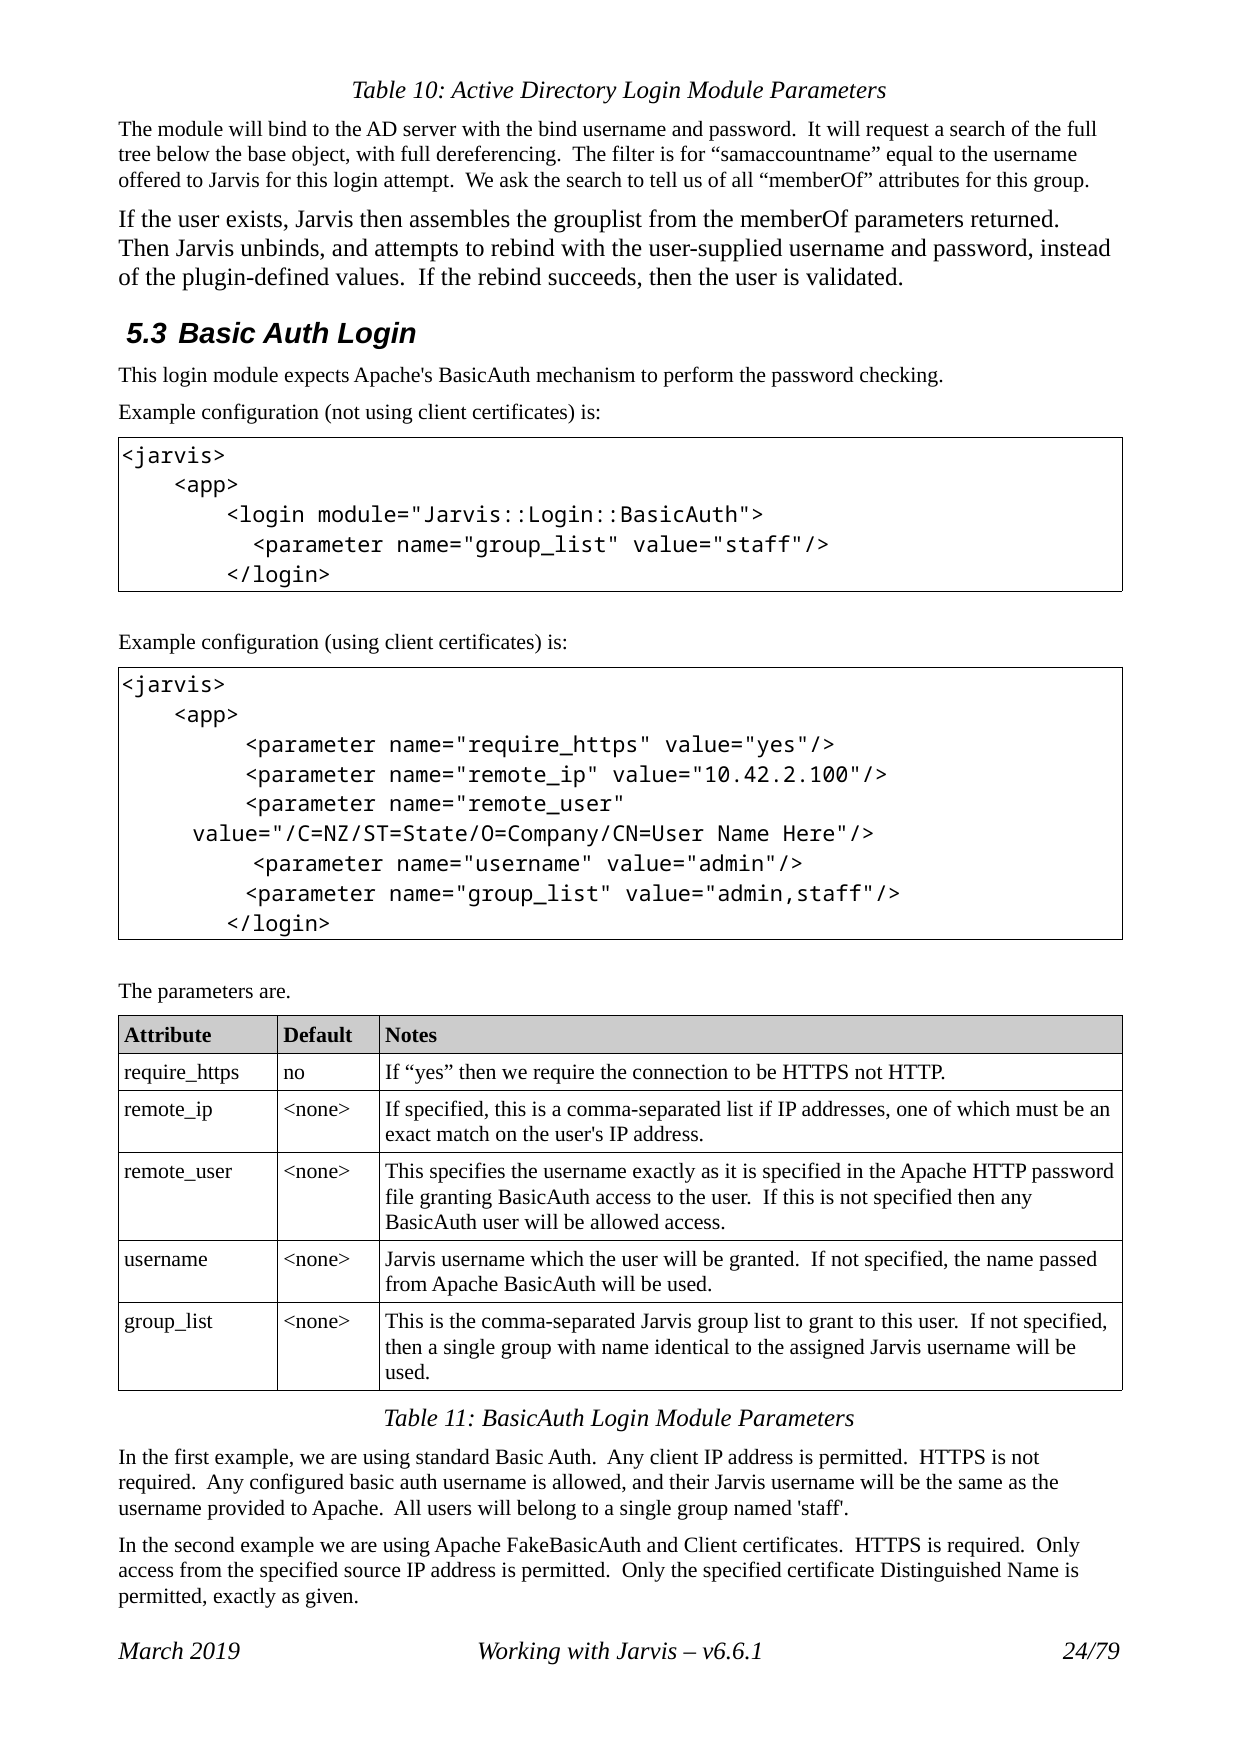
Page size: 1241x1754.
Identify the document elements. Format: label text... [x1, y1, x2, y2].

table_header Notes [380, 1016, 1122, 1053]
table_cell require_https [119, 1054, 277, 1090]
text <parameter name="require_https" value="yes"/> [119, 726, 1122, 756]
table_cell This is the comma-separated Jarvis group list to grant to this user. If not specified, then a single group with name identical to the assigned Jarvis username will be used. [380, 1303, 1122, 1390]
text Example configuration (using client certificates) is: [118, 629, 1122, 654]
table_header Attribute [119, 1016, 277, 1053]
table_cell <none> [278, 1153, 379, 1240]
text <jarvis> [119, 438, 1122, 467]
table_header Default [278, 1016, 379, 1053]
text The parameters are. [118, 978, 1122, 1003]
text <parameter name="remote_user" [119, 786, 1122, 816]
table_cell If “yes” then we require the connection to be HTTPS not HTTP. [380, 1054, 1122, 1090]
table_cell Jarvis username which the user will be granted. If not specified, the name passed from Apache BasicAuth will be used. [380, 1241, 1122, 1302]
text Example configuration (not using client certificates) is: [118, 399, 1122, 424]
text If the user exists, Jarvis then assembles the grouplist from the memberOf parameters returned. Then Jarvis unbinds, and attempts to rebind with the user-supplied username and password, instead of the plugin-defined values. If the rebind succeeds, then the user is validated. [118, 204, 1122, 291]
text </login> [119, 905, 1122, 939]
text This login module expects Apache's BasicAuth mechanism to perform the password checking. [118, 362, 1122, 387]
text The module will bind to the AD server with the bind username and password. It will request a search of the full tree below the base object, with full dereferencing. The filter is for “samaccountname” equal to the username offered to Jarvis for this login attempt. We ask the search to tell us of all “memberOf” attributes for this group. [118, 116, 1122, 192]
subtitle Basic Auth Login [118, 316, 1122, 349]
table_cell This specifies the username exactly as it is specified in the Apache HTTP password file granting BasicAuth access to the user. If this is not specified then any BasicAuth user will be allowed access. [380, 1153, 1122, 1240]
text </login> [119, 556, 1122, 591]
table_cell remote_ip [119, 1091, 277, 1152]
text <parameter name="username" value="admin"/> [119, 845, 1122, 875]
text <parameter name="group_list" value="staff"/> [119, 526, 1122, 556]
text In the first example, we are using standard Basic Auth. Any client IP address is permitted. HTTPS is not required. Any configured basic auth username is allowed, and their Jarvis username will be the same as the username provided to Apache. All users will belong to a single group named 'staff'. [118, 1444, 1122, 1520]
text <jarvis> [119, 668, 1122, 696]
table_cell username [119, 1241, 277, 1302]
table_cell If specified, this is a comma-separated list if IP addresses, one of which must be an exact match on the user's IP address. [380, 1091, 1122, 1152]
text <parameter name="group_list" value="admin,staff"/> [119, 875, 1122, 905]
table_cell no [278, 1054, 379, 1090]
table_cell <none> [278, 1303, 379, 1390]
table_cell <none> [278, 1241, 379, 1302]
table_cell remote_user [119, 1153, 277, 1240]
table_cell group_list [119, 1303, 277, 1390]
text <app> [119, 696, 1122, 726]
text Table 10: Active Directory Login Module Parameters [118, 75, 1122, 104]
text <app> [119, 467, 1122, 497]
text Table 11: BasicAuth Login Module Parameters [118, 1403, 1122, 1432]
text value="/C=NZ/ST=State/O=Company/CN=User Name Here"/> [119, 816, 1122, 845]
text <login module="Jarvis::Login::BasicAuth"> [119, 497, 1122, 526]
text <parameter name="remote_ip" value="10.42.2.100"/> [119, 756, 1122, 786]
text In the second example we are using Apache FakeBasicAuth and Client certificates. HTTPS is required. Only access from the specified source IP address is permitted. Only the specified certificate Distinguished Name is permitted, exactly as given. [118, 1532, 1122, 1608]
table_cell <none> [278, 1091, 379, 1152]
